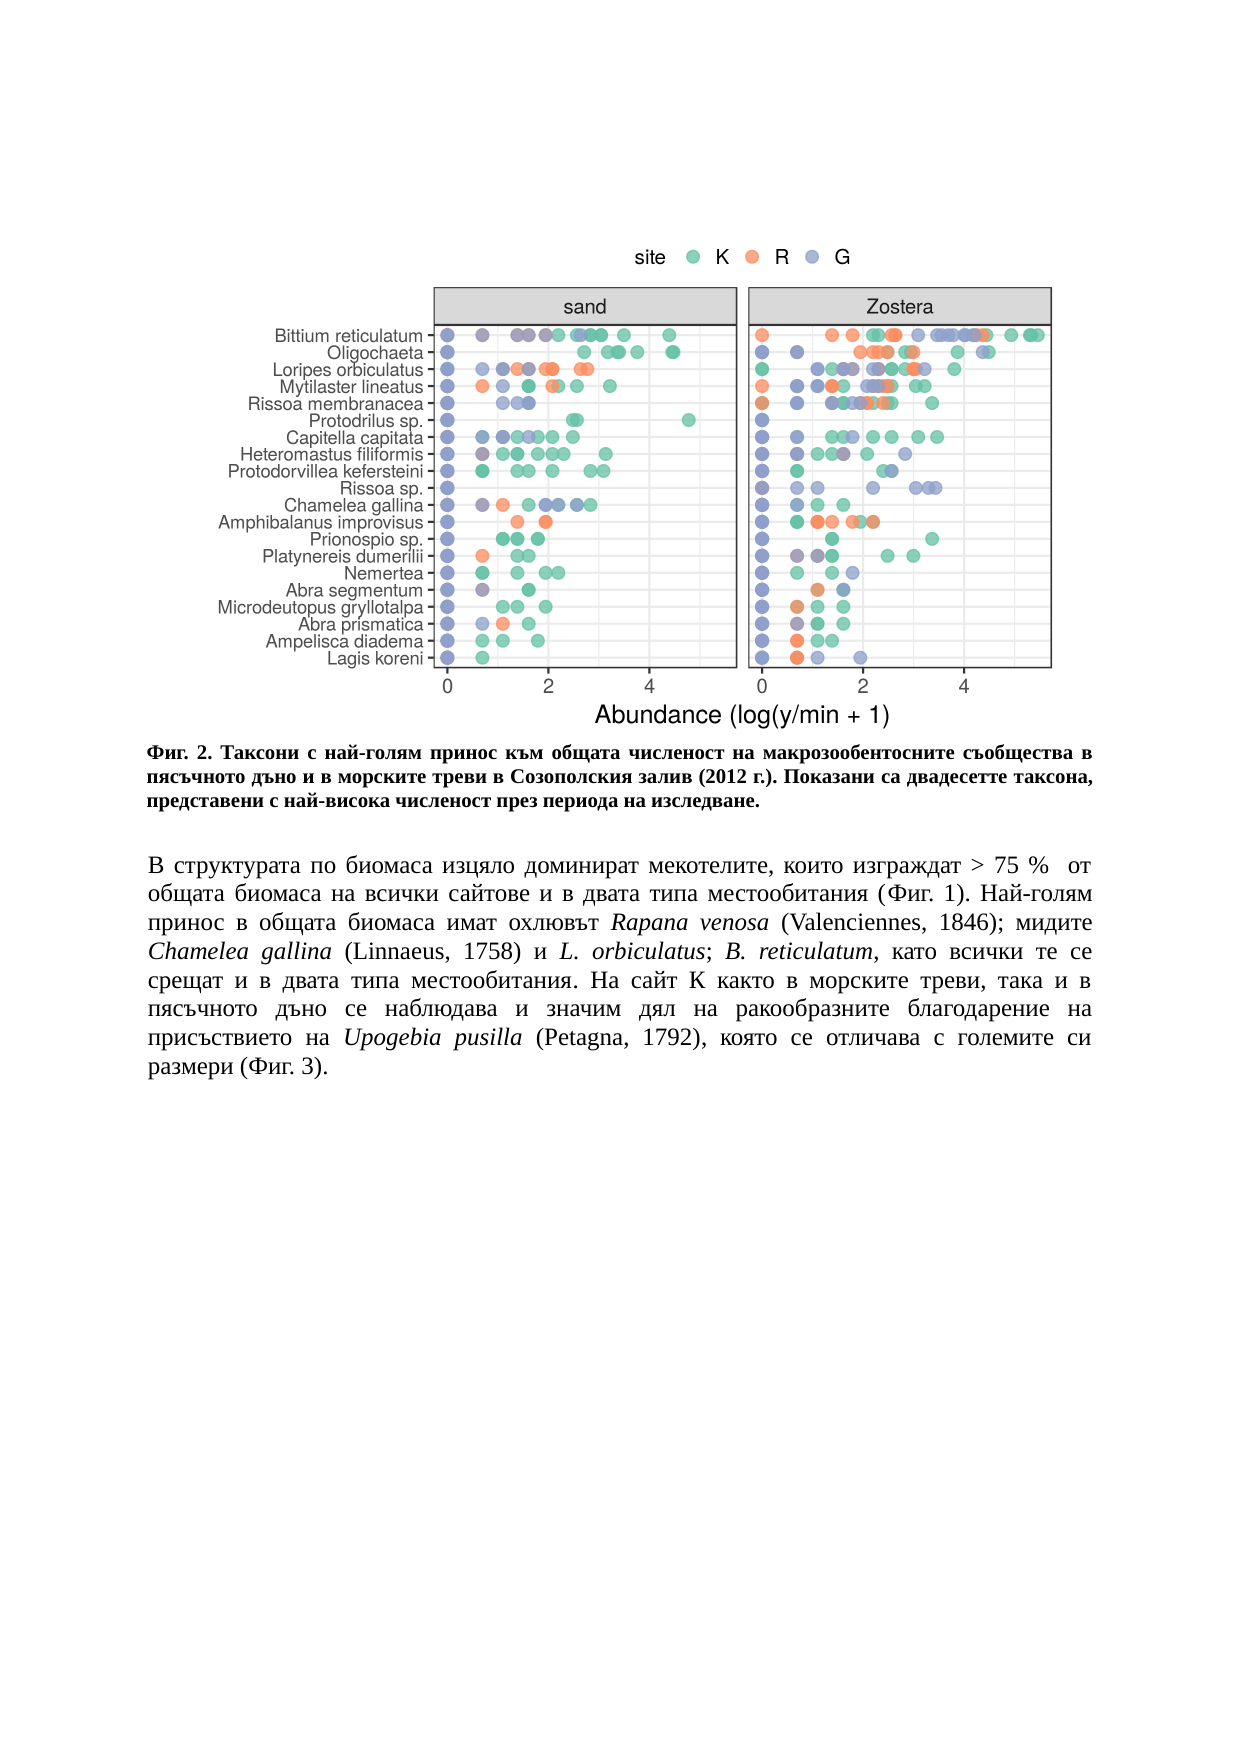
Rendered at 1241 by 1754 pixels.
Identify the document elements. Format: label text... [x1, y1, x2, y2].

text Фиг. 2. Таксони с най-голям принос към общата численост на макрозообентосните съобщества в пясъчното дъно и в морските треви в Созополския залив (2012 г.). Показани са двадесетте таксона, представени с най-висока численост през периода на изследване. [146, 740, 1094, 812]
text В структурата по биомаса изцяло доминират мекотелите, които изграждат > 75 % от общата биомаса на всички сайтове и в двата типа местообитания (Фиг. 1). Най-голям принос в общата биомаса имат охлювът Rapana venosa (Valenciennes, 1846); мидите Chamelea gallina (Linnaeus, 1758) и L. orbiculatus; B. reticulatum, като всички те се срещат и в двата типа местообитания. На сайт К както в морските треви, така и в пясъчното дъно се наблюдава и значим дял на ракообразните благодарение на присъствието на Upogebia pusilla (Petagna, 1792), която се отличава с големите си размери (Фиг. 3). [148, 850, 1093, 1080]
picture [177, 215, 1063, 740]
